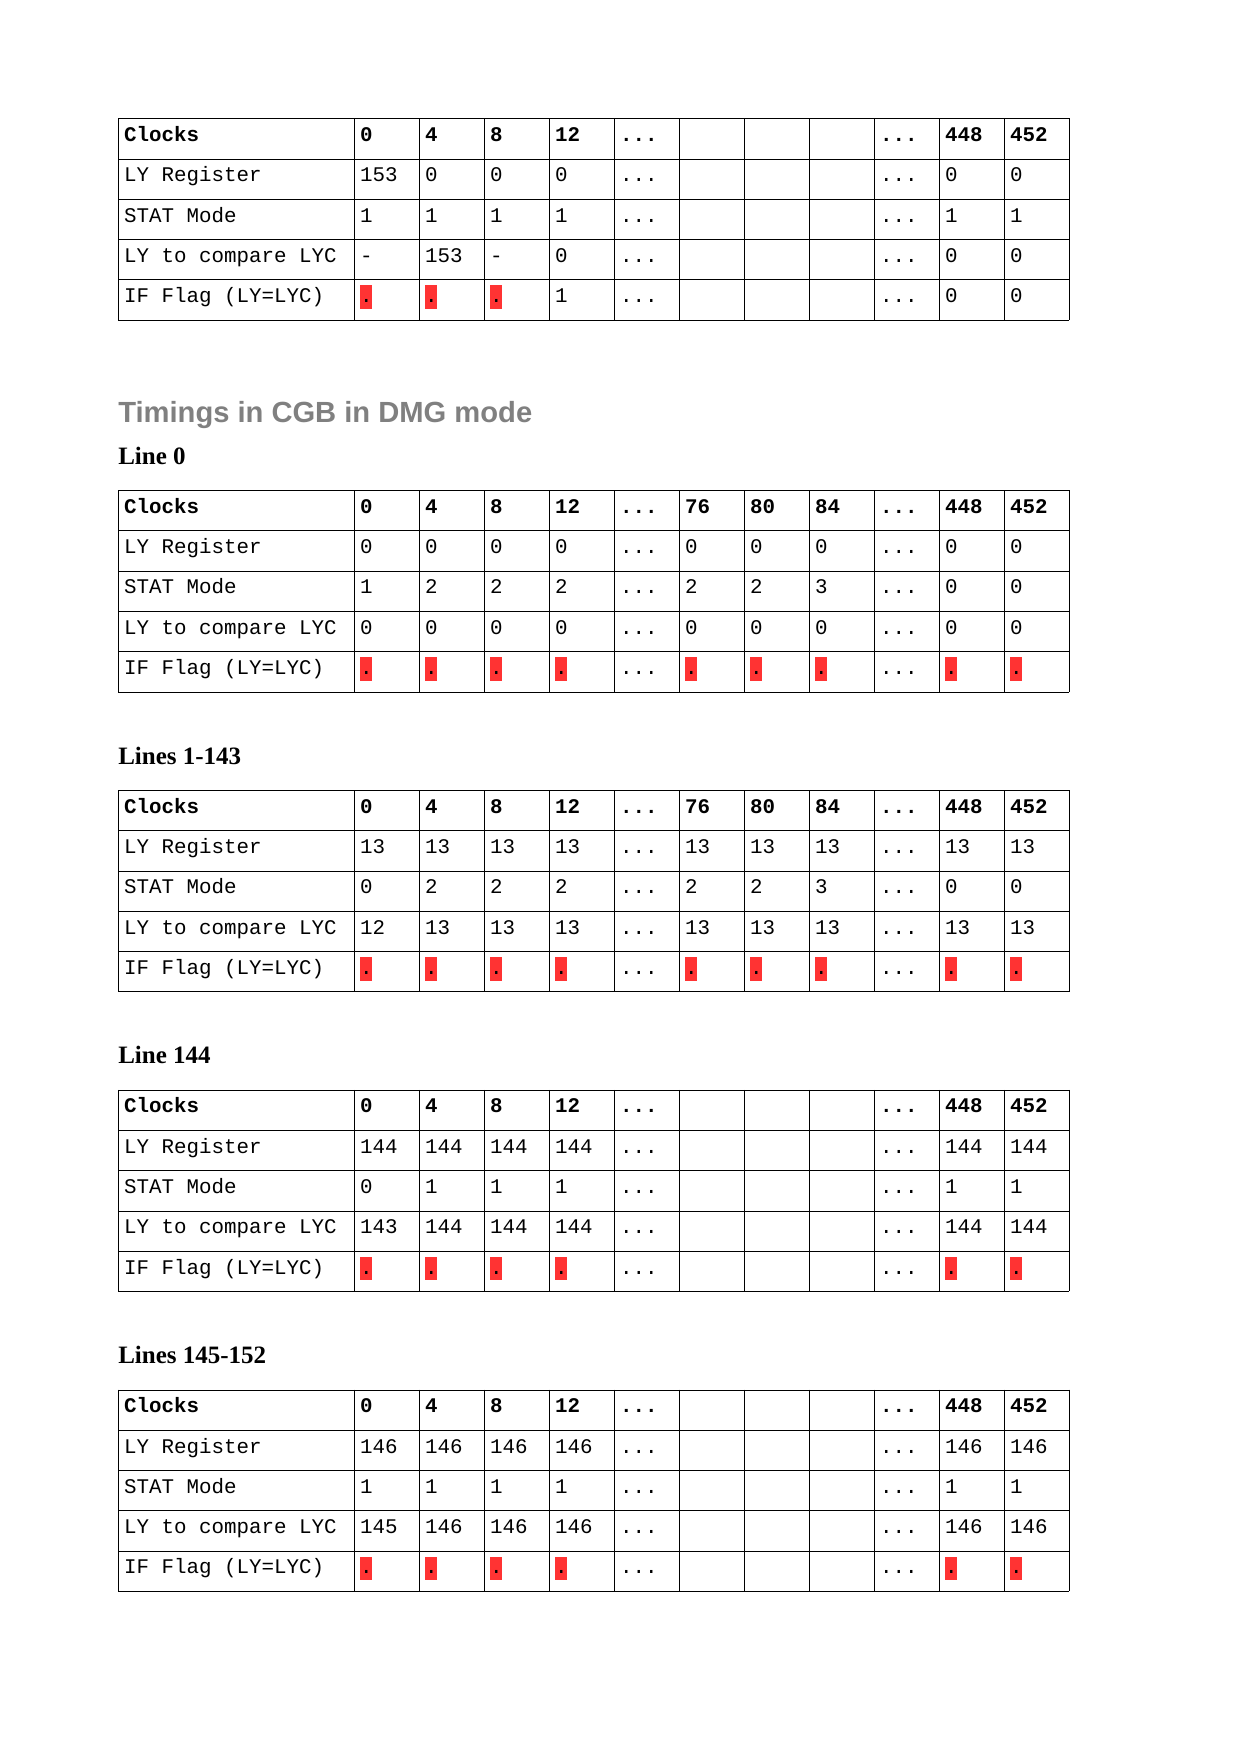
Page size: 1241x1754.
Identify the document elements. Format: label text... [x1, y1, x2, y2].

table_cell ... [615, 1471, 679, 1510]
table_cell ... [875, 872, 939, 911]
table_cell ... [615, 612, 679, 651]
table_cell ... [875, 200, 939, 239]
table_cell [810, 1431, 874, 1470]
table_cell [745, 1552, 809, 1591]
table_cell 1 [1005, 200, 1069, 239]
text Line 144 [118, 1041, 1122, 1069]
table_cell [680, 1252, 744, 1291]
table_header 8 [485, 491, 549, 530]
table_cell STAT Mode [119, 872, 354, 911]
table_cell IF Flag (LY=LYC) [119, 652, 354, 692]
table_cell ... [875, 572, 939, 611]
table_cell . [810, 652, 874, 692]
table_header [680, 119, 744, 158]
table_cell ... [615, 200, 679, 239]
table_cell 13 [355, 831, 419, 871]
table_cell . [355, 1252, 419, 1291]
table_cell [680, 160, 744, 199]
table_cell 146 [420, 1511, 484, 1551]
table_cell ... [615, 1131, 679, 1170]
table_cell [810, 240, 874, 279]
table_cell 13 [1005, 831, 1069, 871]
table_cell LY to compare LYC [119, 912, 354, 951]
table_cell 0 [550, 612, 614, 651]
table_cell 0 [420, 531, 484, 571]
table_header 80 [745, 491, 809, 530]
table_cell IF Flag (LY=LYC) [119, 280, 354, 320]
table_cell 0 [1005, 240, 1069, 279]
table_header 4 [420, 1091, 484, 1130]
table_header 12 [550, 119, 614, 158]
table_cell ... [615, 1511, 679, 1551]
table_header Clocks [119, 1091, 354, 1130]
table_cell 2 [550, 572, 614, 611]
table_cell IF Flag (LY=LYC) [119, 952, 354, 991]
table_header 452 [1005, 791, 1069, 830]
table_cell [810, 280, 874, 320]
table_cell 0 [940, 612, 1004, 651]
table_cell . [1005, 1552, 1069, 1591]
table_cell 146 [1005, 1431, 1069, 1470]
table_cell STAT Mode [119, 572, 354, 611]
text Lines 1-143 [118, 741, 1122, 769]
table_cell 1 [485, 1471, 549, 1510]
table_cell 144 [550, 1212, 614, 1251]
table_header 448 [940, 119, 1004, 158]
table_cell ... [875, 1511, 939, 1551]
table_cell LY Register [119, 1131, 354, 1170]
table_cell 3 [810, 872, 874, 911]
table_cell . [940, 1552, 1004, 1591]
table_cell 2 [745, 872, 809, 911]
table_cell 146 [485, 1431, 549, 1470]
table_cell [680, 1131, 744, 1170]
table_cell ... [615, 1252, 679, 1291]
table_header 12 [550, 791, 614, 830]
table_cell 2 [745, 572, 809, 611]
table_header [810, 119, 874, 158]
table_cell LY Register [119, 531, 354, 571]
table_cell 0 [355, 612, 419, 651]
table_cell - [485, 240, 549, 279]
table_header 448 [940, 1391, 1004, 1430]
table_cell 0 [1005, 612, 1069, 651]
table_cell 0 [940, 531, 1004, 571]
table_cell 0 [810, 612, 874, 651]
table_cell . [420, 652, 484, 692]
table_cell ... [615, 1171, 679, 1211]
table_cell ... [875, 1131, 939, 1170]
table_header ... [615, 791, 679, 830]
table_cell [745, 1252, 809, 1291]
table_cell . [550, 1552, 614, 1591]
table_cell [810, 1131, 874, 1170]
table_header 8 [485, 1091, 549, 1130]
table_cell . [420, 1252, 484, 1291]
table_cell 2 [420, 872, 484, 911]
table_header 12 [550, 491, 614, 530]
table_cell [810, 1552, 874, 1591]
table_header ... [875, 491, 939, 530]
table_cell [680, 1171, 744, 1211]
table_cell 146 [550, 1431, 614, 1470]
table_cell 0 [1005, 531, 1069, 571]
table_cell 146 [940, 1511, 1004, 1551]
table_cell 0 [745, 612, 809, 651]
table_header [680, 1391, 744, 1430]
table_cell ... [875, 240, 939, 279]
table_header Clocks [119, 1391, 354, 1430]
table_cell ... [875, 1431, 939, 1470]
table_cell 0 [1005, 572, 1069, 611]
table_cell 13 [485, 912, 549, 951]
table_cell ... [875, 912, 939, 951]
table_cell 1 [420, 1471, 484, 1510]
table_cell [680, 200, 744, 239]
table_cell 153 [355, 160, 419, 199]
table_header 76 [680, 791, 744, 830]
table_header ... [615, 1091, 679, 1130]
table_cell . [1005, 952, 1069, 991]
table_cell 0 [355, 1171, 419, 1211]
text Line 0 [118, 441, 1122, 470]
table_cell 0 [940, 872, 1004, 911]
table_cell LY Register [119, 831, 354, 871]
table_header ... [875, 1091, 939, 1130]
table_cell 0 [550, 531, 614, 571]
table_cell 13 [550, 831, 614, 871]
table_cell 0 [940, 280, 1004, 320]
table_header 84 [810, 491, 874, 530]
table_header 0 [355, 1091, 419, 1130]
table_cell 2 [550, 872, 614, 911]
table_header Clocks [119, 491, 354, 530]
table_cell . [680, 952, 744, 991]
table_header 84 [810, 791, 874, 830]
table_cell LY to compare LYC [119, 240, 354, 279]
table_cell 0 [940, 160, 1004, 199]
table_cell ... [875, 652, 939, 692]
table_cell [745, 1471, 809, 1510]
table_cell ... [615, 1552, 679, 1591]
table_cell 144 [940, 1131, 1004, 1170]
table_cell [810, 1252, 874, 1291]
table_cell [745, 280, 809, 320]
table_cell . [420, 952, 484, 991]
table_cell STAT Mode [119, 1471, 354, 1510]
table_cell STAT Mode [119, 1171, 354, 1211]
table_cell 13 [940, 831, 1004, 871]
table_header 448 [940, 791, 1004, 830]
table_cell 1 [355, 572, 419, 611]
table_cell . [680, 652, 744, 692]
table_cell 13 [680, 912, 744, 951]
table_header [810, 1091, 874, 1130]
table_cell 144 [550, 1131, 614, 1170]
table_header ... [875, 119, 939, 158]
table_cell ... [875, 831, 939, 871]
table_cell 2 [680, 872, 744, 911]
table_cell ... [875, 612, 939, 651]
table_header ... [615, 491, 679, 530]
table_cell 1 [940, 1171, 1004, 1211]
table_cell 1 [940, 200, 1004, 239]
table_cell 0 [550, 240, 614, 279]
table_cell [745, 1131, 809, 1170]
table_cell . [420, 1552, 484, 1591]
table_cell ... [615, 160, 679, 199]
table_cell 143 [355, 1212, 419, 1251]
table_cell 2 [680, 572, 744, 611]
table_cell 144 [355, 1131, 419, 1170]
table_cell ... [875, 1552, 939, 1591]
table_header 0 [355, 791, 419, 830]
table_cell 1 [485, 200, 549, 239]
table_cell 0 [810, 531, 874, 571]
table_header ... [615, 1391, 679, 1430]
table_cell 144 [485, 1131, 549, 1170]
table_cell 0 [940, 572, 1004, 611]
table_cell . [355, 280, 419, 320]
table_cell [680, 1212, 744, 1251]
table_header [745, 1391, 809, 1430]
table_cell . [1005, 1252, 1069, 1291]
text Lines 145-152 [118, 1340, 1122, 1369]
table_cell 146 [940, 1431, 1004, 1470]
table_header 452 [1005, 119, 1069, 158]
table_cell 144 [420, 1131, 484, 1170]
table_header ... [875, 1391, 939, 1430]
table_cell 1 [355, 200, 419, 239]
table_header 448 [940, 1091, 1004, 1130]
table_cell 0 [550, 160, 614, 199]
table_cell 0 [745, 531, 809, 571]
table_cell . [940, 652, 1004, 692]
table_cell ... [615, 1431, 679, 1470]
table_cell 144 [1005, 1131, 1069, 1170]
table_cell [810, 1212, 874, 1251]
table_cell ... [615, 280, 679, 320]
table_cell . [940, 952, 1004, 991]
table_cell 144 [1005, 1212, 1069, 1251]
table_cell 1 [485, 1171, 549, 1211]
table_cell ... [875, 531, 939, 571]
table_cell [810, 200, 874, 239]
table_header Clocks [119, 119, 354, 158]
table_cell ... [615, 531, 679, 571]
table_cell 1 [550, 1471, 614, 1510]
table_cell 0 [1005, 160, 1069, 199]
table_cell 1 [940, 1471, 1004, 1510]
table_header 8 [485, 119, 549, 158]
table_cell 13 [745, 831, 809, 871]
table_cell 1 [355, 1471, 419, 1510]
table_cell [745, 1212, 809, 1251]
table_cell ... [875, 1212, 939, 1251]
table_header 0 [355, 1391, 419, 1430]
table_cell . [485, 1552, 549, 1591]
table_header 0 [355, 491, 419, 530]
table_cell LY Register [119, 1431, 354, 1470]
table_cell 0 [420, 160, 484, 199]
table_cell ... [615, 652, 679, 692]
table_header 0 [355, 119, 419, 158]
table_header 12 [550, 1391, 614, 1430]
table_cell . [550, 952, 614, 991]
table_cell ... [615, 240, 679, 279]
table_header 4 [420, 491, 484, 530]
table_cell 153 [420, 240, 484, 279]
table_cell 1 [420, 1171, 484, 1211]
table_cell 13 [550, 912, 614, 951]
table_cell - [355, 240, 419, 279]
table_cell [810, 1511, 874, 1551]
table_cell . [485, 280, 549, 320]
table_cell 144 [940, 1212, 1004, 1251]
table_header 4 [420, 791, 484, 830]
table_header 452 [1005, 491, 1069, 530]
table_cell 13 [485, 831, 549, 871]
table_cell [810, 1171, 874, 1211]
table_cell ... [615, 1212, 679, 1251]
table_cell [745, 200, 809, 239]
table_cell . [550, 652, 614, 692]
table_cell 0 [355, 531, 419, 571]
table_cell [810, 1471, 874, 1510]
table_cell 0 [680, 531, 744, 571]
table_cell 0 [485, 531, 549, 571]
table_cell [680, 1471, 744, 1510]
table_cell LY Register [119, 160, 354, 199]
table_header 80 [745, 791, 809, 830]
table_cell 146 [1005, 1511, 1069, 1551]
table_cell 2 [420, 572, 484, 611]
table_cell 13 [745, 912, 809, 951]
table_cell LY to compare LYC [119, 1511, 354, 1551]
table_cell 144 [485, 1212, 549, 1251]
table_cell ... [615, 912, 679, 951]
table_cell 13 [810, 912, 874, 951]
table_cell ... [615, 572, 679, 611]
table_header [680, 1091, 744, 1130]
table_header [745, 1091, 809, 1130]
table_cell 146 [550, 1511, 614, 1551]
table_header 8 [485, 1391, 549, 1430]
table_cell STAT Mode [119, 200, 354, 239]
table_cell 1 [1005, 1171, 1069, 1211]
table_cell 146 [485, 1511, 549, 1551]
table_header [745, 119, 809, 158]
table_cell . [745, 652, 809, 692]
table_cell 146 [420, 1431, 484, 1470]
table_cell . [485, 1252, 549, 1291]
table_header ... [875, 791, 939, 830]
table_cell . [485, 952, 549, 991]
table_cell ... [875, 280, 939, 320]
table_cell 145 [355, 1511, 419, 1551]
table_header 4 [420, 119, 484, 158]
table_cell 13 [680, 831, 744, 871]
table_cell 3 [810, 572, 874, 611]
table_header 452 [1005, 1091, 1069, 1130]
table_header 76 [680, 491, 744, 530]
table_cell IF Flag (LY=LYC) [119, 1552, 354, 1591]
table_cell 12 [355, 912, 419, 951]
table_cell . [485, 652, 549, 692]
table_cell 0 [485, 612, 549, 651]
table_header 448 [940, 491, 1004, 530]
table_header 12 [550, 1091, 614, 1130]
table_cell [745, 1171, 809, 1211]
table_cell 0 [420, 612, 484, 651]
table_cell 0 [485, 160, 549, 199]
table_header 452 [1005, 1391, 1069, 1430]
table_cell [680, 1511, 744, 1551]
table_header [810, 1391, 874, 1430]
table_cell 13 [1005, 912, 1069, 951]
table_cell 2 [485, 872, 549, 911]
table_cell 13 [420, 912, 484, 951]
table_header 8 [485, 791, 549, 830]
table_cell 1 [550, 1171, 614, 1211]
table_cell ... [615, 831, 679, 871]
table_cell 13 [810, 831, 874, 871]
table_cell ... [875, 1471, 939, 1510]
table_cell 0 [355, 872, 419, 911]
table_cell 0 [1005, 280, 1069, 320]
table_cell . [1005, 652, 1069, 692]
table_cell LY to compare LYC [119, 612, 354, 651]
table_cell ... [875, 1252, 939, 1291]
table_cell [745, 1431, 809, 1470]
table_cell 0 [940, 240, 1004, 279]
table_cell 144 [420, 1212, 484, 1251]
table_cell LY to compare LYC [119, 1212, 354, 1251]
table_cell . [550, 1252, 614, 1291]
table_cell 2 [485, 572, 549, 611]
table_cell [745, 240, 809, 279]
table_cell 1 [550, 200, 614, 239]
table_cell 13 [940, 912, 1004, 951]
table_cell ... [875, 952, 939, 991]
table_header 4 [420, 1391, 484, 1430]
table_cell [680, 240, 744, 279]
table_cell [680, 1431, 744, 1470]
table_cell ... [615, 872, 679, 911]
table_cell . [420, 280, 484, 320]
subtitle Timings in CGB in DMG mode [118, 395, 1122, 428]
table_cell 146 [355, 1431, 419, 1470]
table_cell 0 [680, 612, 744, 651]
table_cell . [355, 652, 419, 692]
table_cell [680, 1552, 744, 1591]
table_cell 13 [420, 831, 484, 871]
table_cell [810, 160, 874, 199]
table_cell . [355, 952, 419, 991]
table_cell . [940, 1252, 1004, 1291]
table_cell 1 [550, 280, 614, 320]
table_cell 1 [420, 200, 484, 239]
table_cell 1 [1005, 1471, 1069, 1510]
table_cell IF Flag (LY=LYC) [119, 1252, 354, 1291]
table_cell 0 [1005, 872, 1069, 911]
table_cell ... [615, 952, 679, 991]
table_cell [745, 1511, 809, 1551]
table_header ... [615, 119, 679, 158]
table_cell . [810, 952, 874, 991]
table_cell [745, 160, 809, 199]
table_cell ... [875, 160, 939, 199]
table_cell . [745, 952, 809, 991]
table_header Clocks [119, 791, 354, 830]
table_cell . [355, 1552, 419, 1591]
table_cell [680, 280, 744, 320]
table_cell ... [875, 1171, 939, 1211]
